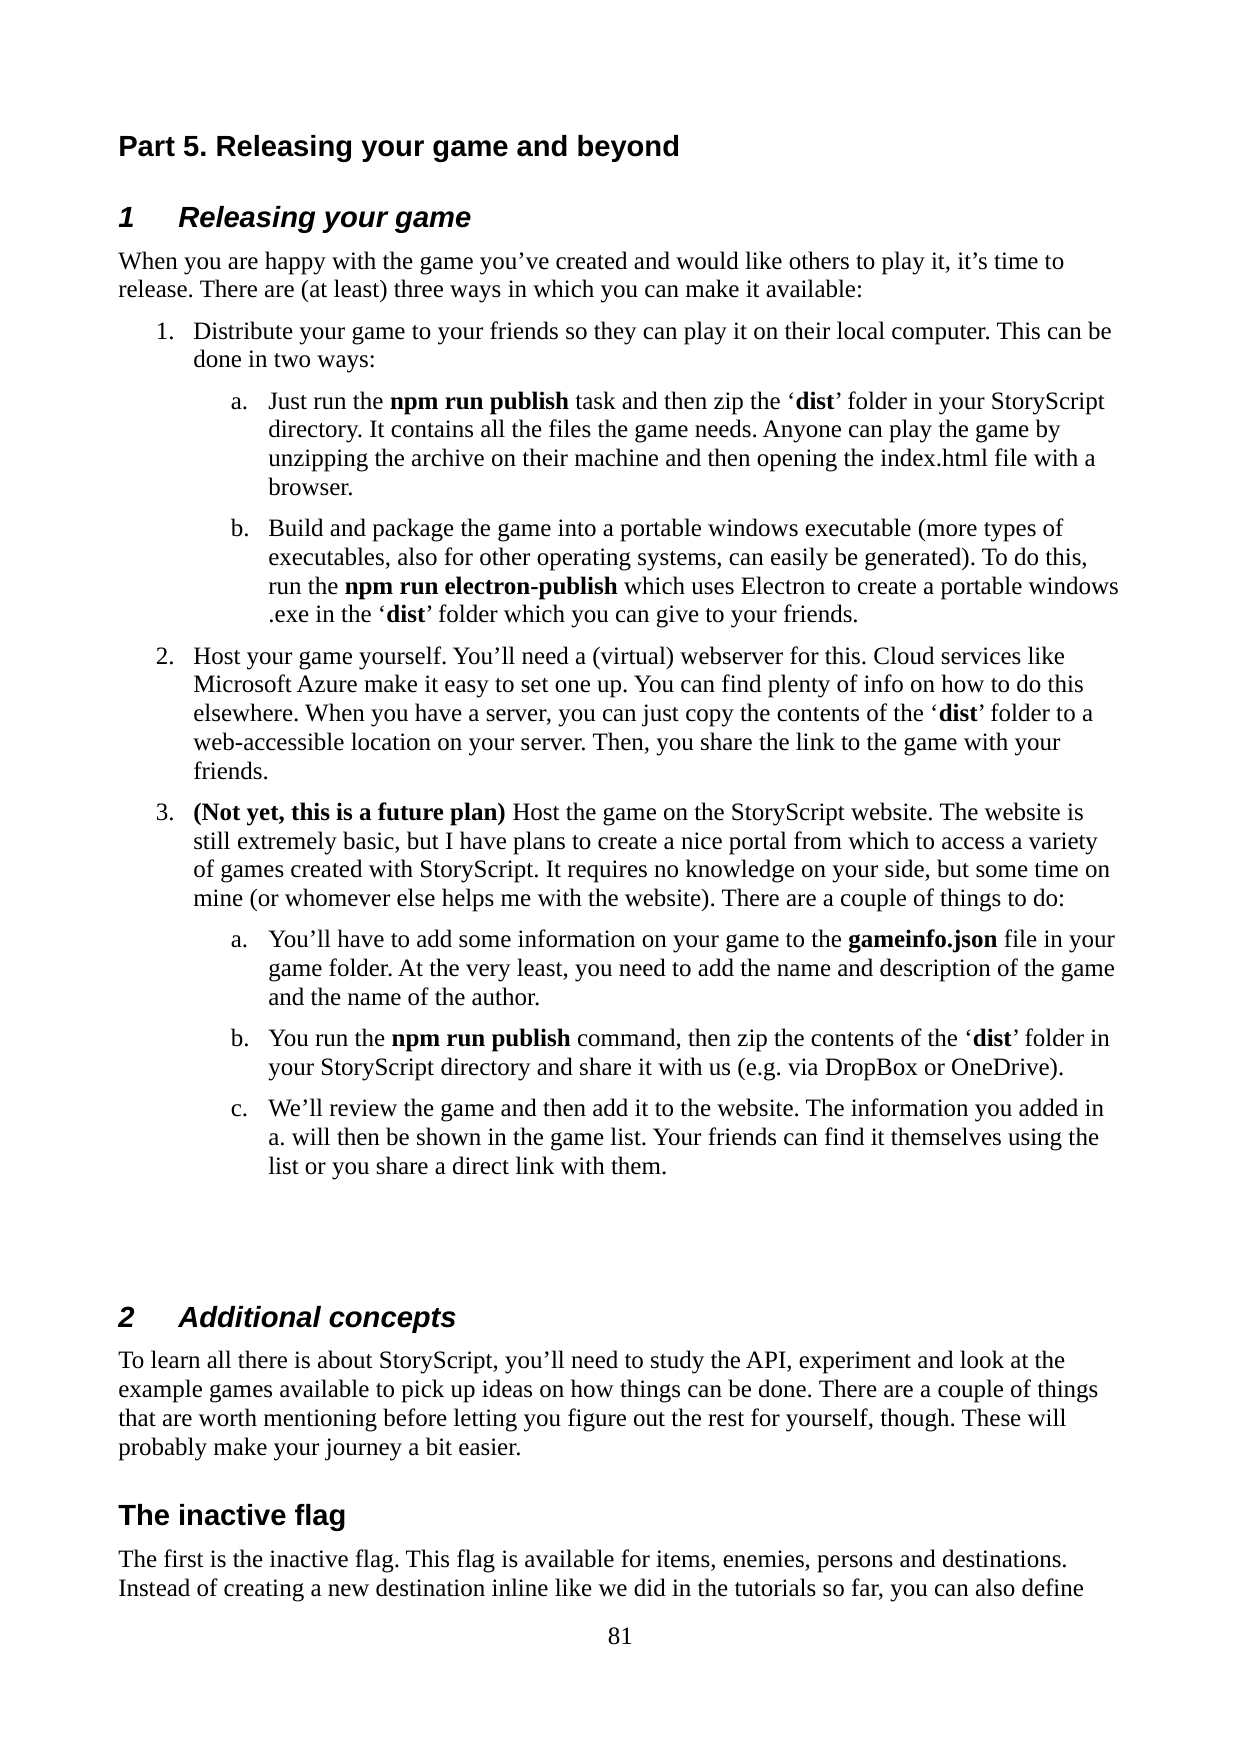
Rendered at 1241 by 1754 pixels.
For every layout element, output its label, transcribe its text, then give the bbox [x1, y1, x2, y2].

text When you are happy with the game you’ve created and would like others to play it, it’s time to release. There are (at least) three ways in which you can make it available: [118, 246, 1122, 303]
subtitle Additional concepts [118, 1299, 1122, 1333]
subtitle Part 5. Releasing your game and beyond [118, 129, 1122, 162]
list Host your game yourself. You’ll need a (virtual) webserver for this. Cloud services like Microsoft Azure make it easy to set one up. You can find plenty of info on how to do this elsewhere. When you have a server, you can just copy the contents of the ‘dist’ folder to a web-accessible location on your server. Then, you share the link to the game with your friends. [156, 641, 1122, 784]
subtitle The inactive flag [118, 1498, 1122, 1532]
list (Not yet, this is a future plan) Host the game on the StoryScript website. The website is still extremely basic, but I have plans to create a nice portal from which to access a variety of games created with StoryScript. It requires no knowledge on your side, but some time on mine (or whomever else helps me with the website). There are a couple of things to do: [156, 797, 1122, 912]
list Distribute your game to your friends so they can play it on their local computer. This can be done in two ways: [156, 316, 1122, 373]
list We’ll review the game and then add it to the website. The information you added in a. will then be shown in the game list. Your friends can find it themselves using the list or you share a direct link with them. [231, 1093, 1122, 1179]
list You run the npm run publish command, then zip the contents of the ‘dist’ folder in your StoryScript directory and share it with us (e.g. via DropBox or OneDrive). [231, 1023, 1122, 1081]
subtitle Releasing your game [118, 200, 1122, 233]
list Build and package the game into a portable windows executable (more types of executables, also for other operating systems, can easily be generated). To do this, run the npm run electron-publish which uses Electron to create a portable windows .exe in the ‘dist’ folder which you can give to your friends. [231, 513, 1122, 628]
text The first is the inactive flag. This flag is available for items, enemies, persons and destinations. Instead of creating a new destination inline like we did in the tutorials so far, you can also define [118, 1544, 1122, 1602]
list Just run the npm run publish task and then zip the ‘dist’ folder in your StoryScript directory. It contains all the files the game needs. Anyone can play the game by unzipping the archive on their machine and then opening the index.html file with a browser. [231, 386, 1122, 501]
text To learn all there is about StoryScript, you’ll need to study the API, experiment and look at the example games available to pick up ideas on how things can be done. There are a couple of things that are worth mentioning before letting you figure out the rest for yourself, though. These will probably make your journey a bit easier. [118, 1346, 1122, 1461]
list You’ll have to add some information on your game to the gameinfo.json file in your game folder. At the very least, you need to add the name and description of the game and the name of the author. [231, 924, 1122, 1011]
